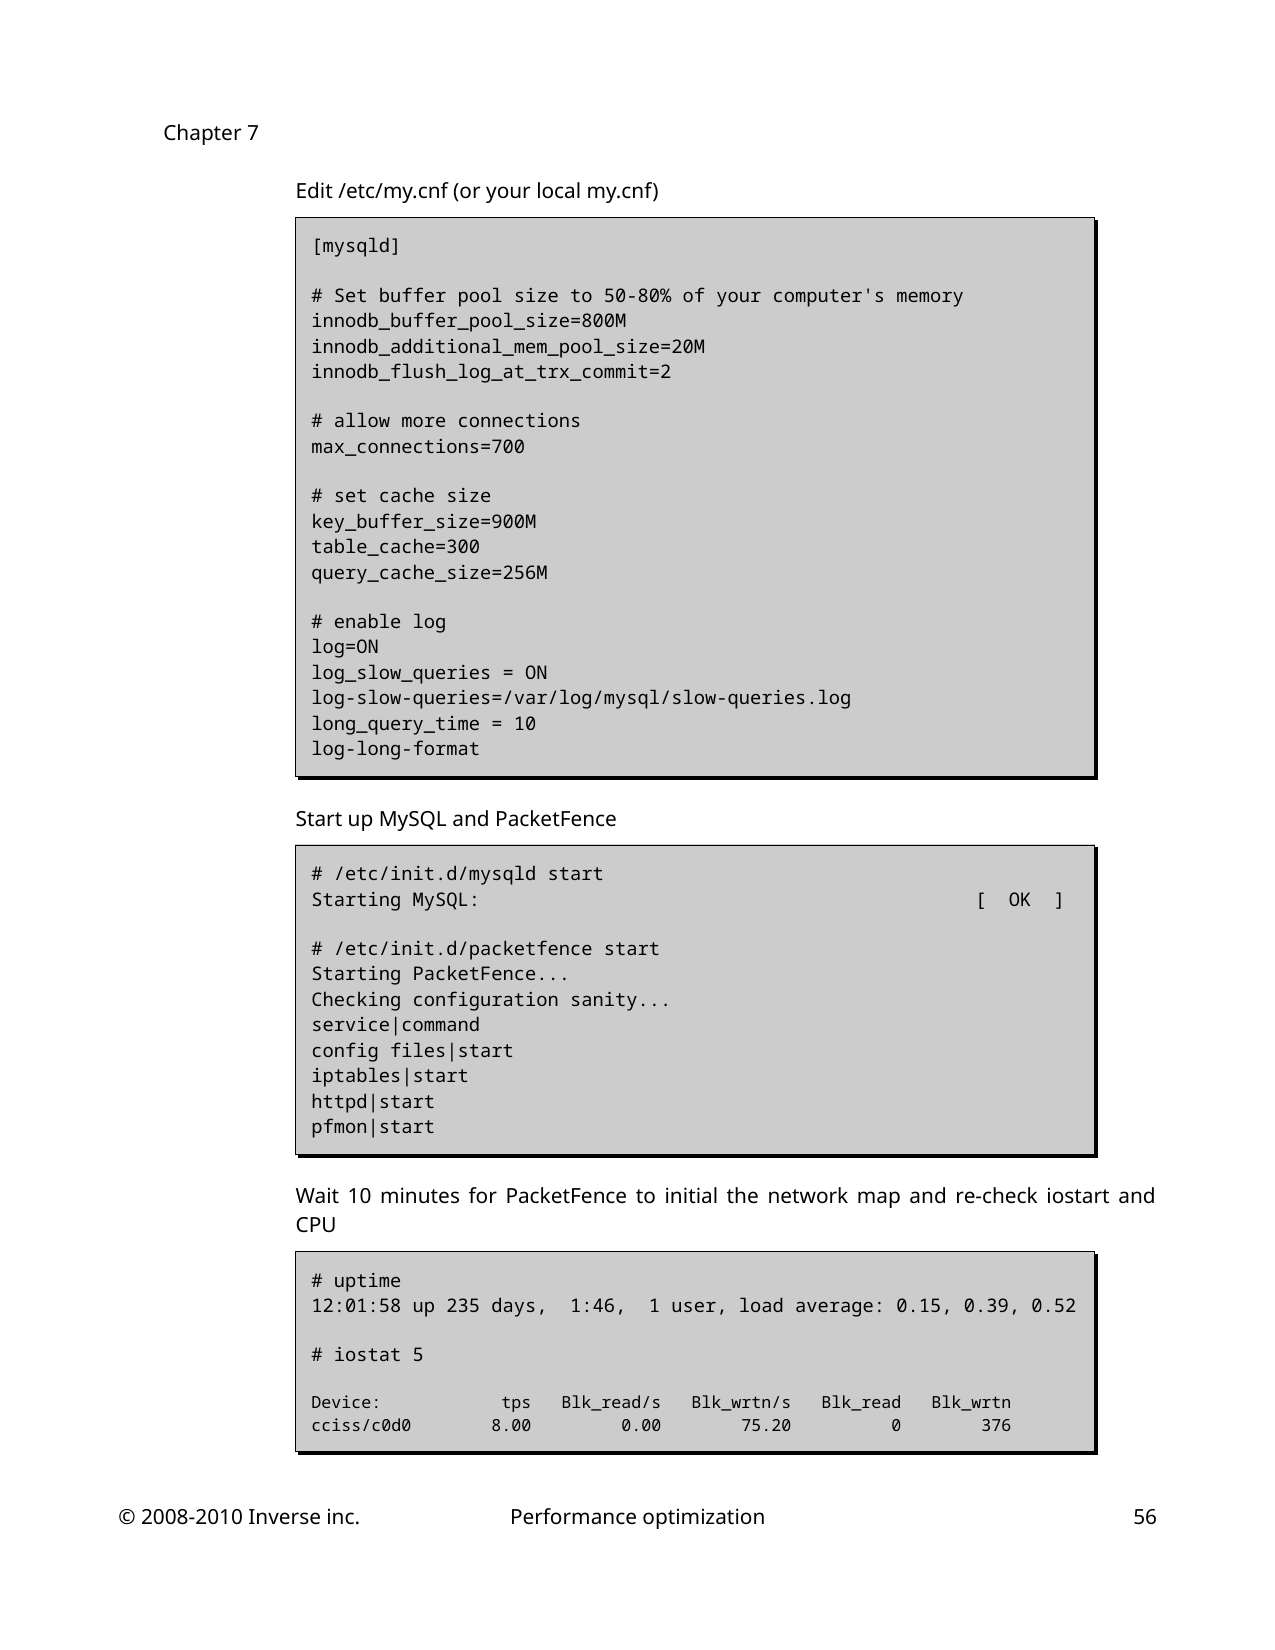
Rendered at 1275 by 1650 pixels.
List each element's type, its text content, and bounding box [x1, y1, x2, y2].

text # set cache size key_buffer_size=900M table_cache=300 query_cache_size=256M [296, 467, 1094, 584]
text # Set buffer pool size to 50-80% of your computer's memory innodb_buffer_pool_size=800M innodb_additional_mem_pool_size=20M innodb_flush_log_at_trx_commit=2 [296, 266, 1094, 384]
text Device: tps Blk_read/s Blk_wrtn/s Blk_read Blk_wrtn cciss/c0d0 8.00 0.00 75.20 0 376 [296, 1375, 1094, 1451]
text # iostat 5 [296, 1326, 1094, 1367]
text # enable log log=ON log_slow_queries = ON log-slow-queries=/var/log/mysql/slow-queries.log long_query_time = 10 log-long-format [296, 592, 1094, 776]
text Edit /etc/my.cnf (or your local my.cnf) [295, 176, 1157, 204]
text # /etc/init.d/mysqld start Starting MySQL: [ OK ] [296, 846, 1094, 911]
text # allow more connections max_connections=700 [296, 392, 1094, 459]
text Start up MySQL and PacketFence [295, 804, 1157, 832]
text [mysqld] [296, 218, 1094, 258]
text # uptime 12:01:58 up 235 days, 1:46, 1 user, load average: 0.15, 0.39, 0.52 [296, 1252, 1094, 1318]
text # /etc/init.d/packetfence start Starting PacketFence... Checking configuration sanity... service|command config files|start iptables|start httpd|start pfmon|start [296, 919, 1094, 1154]
text Wait 10 minutes for PacketFence to initial the network map and re-check iostart and CPU [295, 1182, 1157, 1238]
